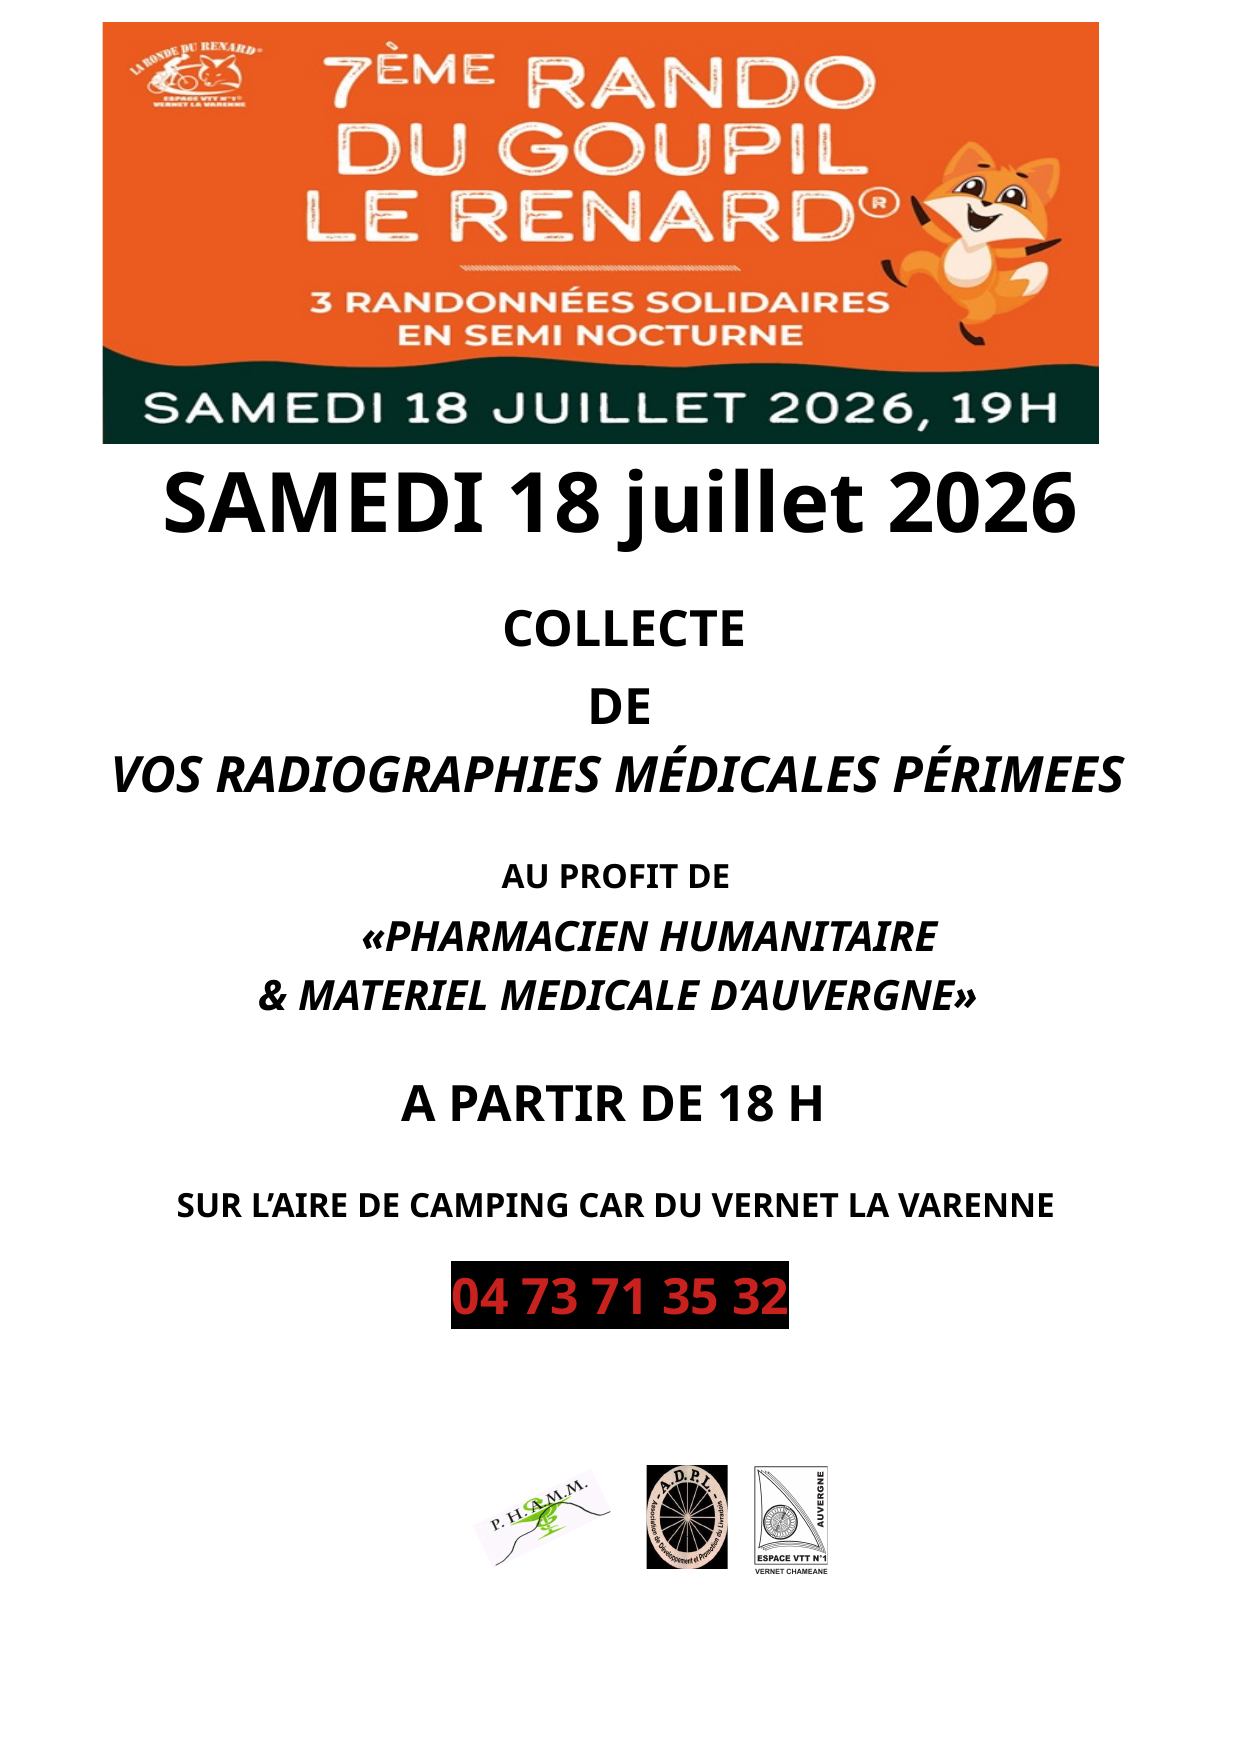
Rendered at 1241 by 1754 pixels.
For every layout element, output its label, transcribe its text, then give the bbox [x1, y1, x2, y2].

text SUR L’AIRE DE CAMPING CAR DU VERNET LA VARENNE [18, 1182, 1222, 1227]
text «PHARMACIEN HUMANITAIRE [18, 898, 1222, 966]
text VOS RADIOGRAPHIES MÉDICALES PÉRIMEES [18, 739, 1222, 807]
text & MATERIEL MEDICALE D’AUVERGNE» [18, 966, 1222, 1023]
picture [473, 1469, 611, 1568]
text 04 73 71 35 32 [18, 1261, 1222, 1329]
text A PARTIR DE 18 H [18, 1068, 1222, 1136]
text DE [18, 671, 1222, 739]
text AU PROFIT DE [18, 853, 1222, 898]
picture [754, 1466, 828, 1575]
picture [102, 22, 1099, 444]
text SAMEDI 18 juillet 2026 [18, 442, 1222, 557]
picture [646, 1465, 728, 1569]
text COLLECTE [18, 557, 1222, 671]
